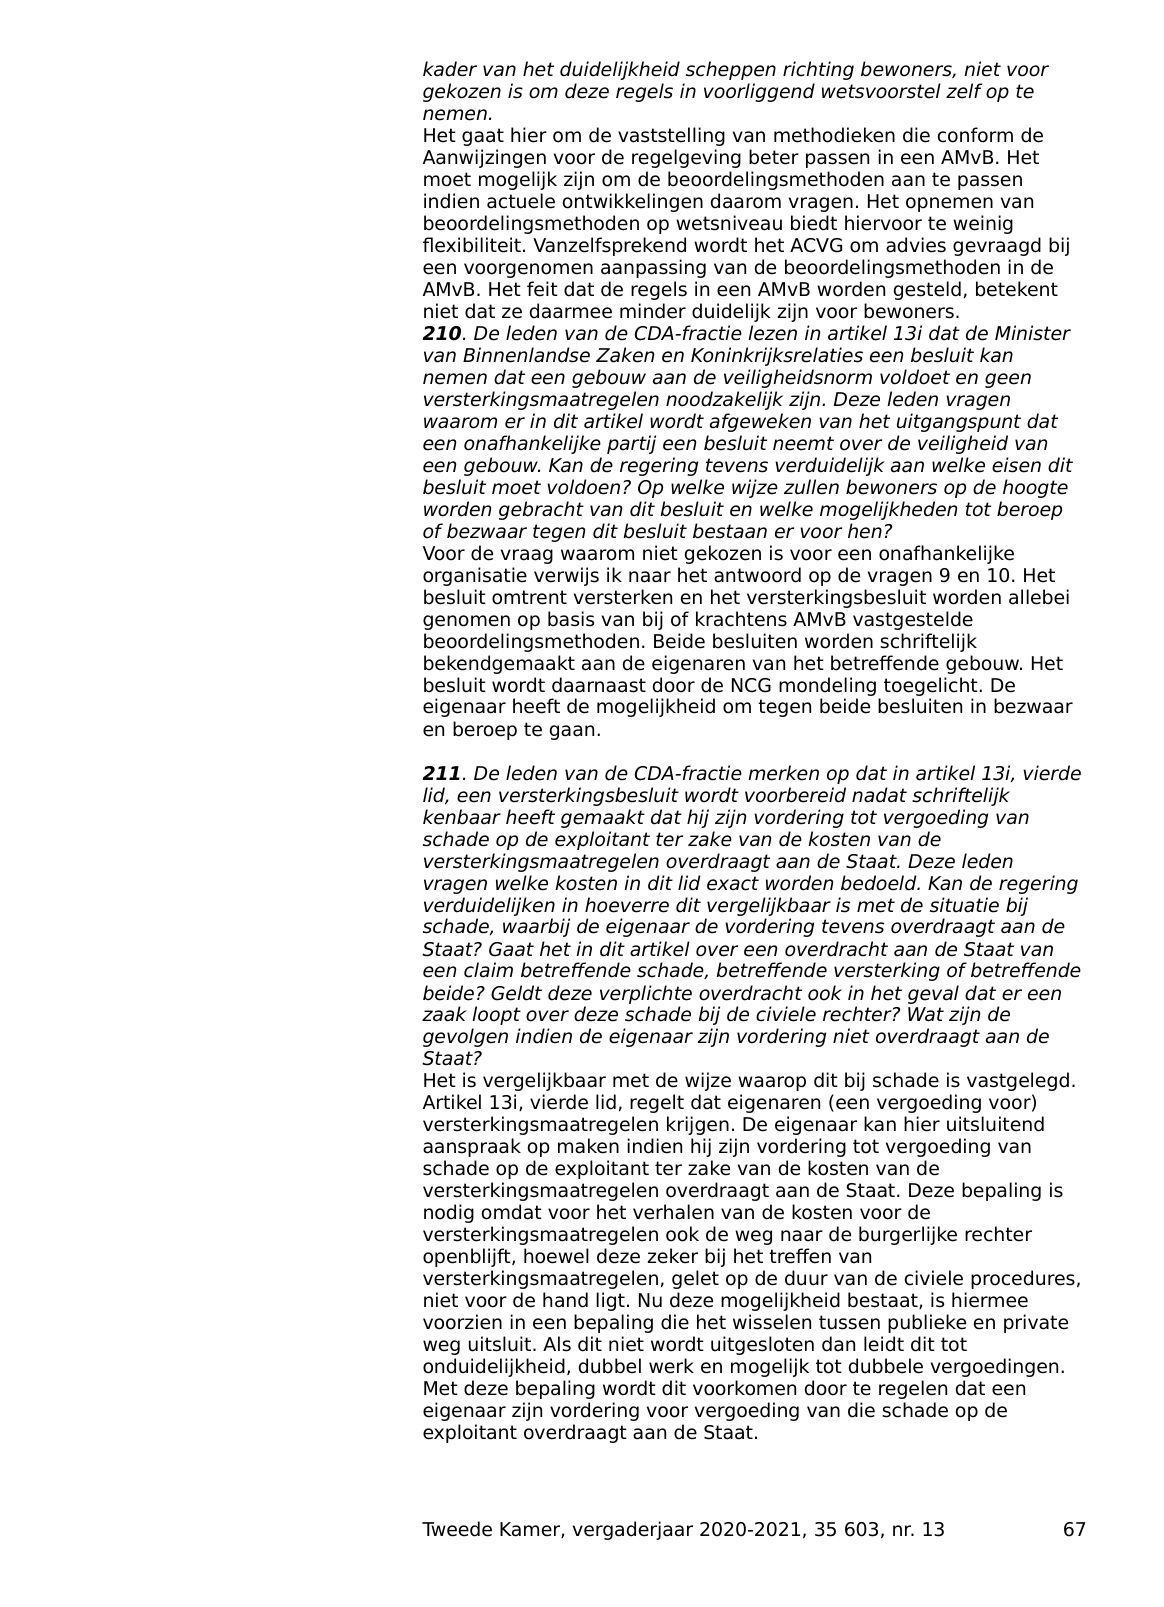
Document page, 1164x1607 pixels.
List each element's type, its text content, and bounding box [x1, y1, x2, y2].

text Het is vergelijkbaar met de wijze waarop dit bij schade is vastgelegd. Artikel 13i, vierde lid, regelt dat eigenaren (een vergoeding voor) versterkingsmaatregelen krijgen. De eigenaar kan hier uitsluitend aanspraak op maken indien hij zijn vordering tot vergoeding van schade op de exploitant ter zake van de kosten van de versterkingsmaatregelen overdraagt aan de Staat. Deze bepaling is nodig omdat voor het verhalen van de kosten voor de versterkingsmaatregelen ook de weg naar de burgerlijke rechter openblijft, hoewel deze zeker bij het treffen van versterkingsmaatregelen, gelet op de duur van de civiele procedures, niet voor de hand ligt. Nu deze mogelijkheid bestaat, is hiermee voorzien in een bepaling die het wisselen tussen publieke en private weg uitsluit. Als dit niet wordt uitgesloten dan leidt dit tot onduidelijkheid, dubbel werk en mogelijk tot dubbele vergoedingen. Met deze bepaling wordt dit voorkomen door te regelen dat een eigenaar zijn vordering voor vergoeding van die schade op de exploitant overdraagt aan de Staat. [422, 1070, 1087, 1444]
text Voor de vraag waarom niet gekozen is voor een onafhankelijke organisatie verwijs ik naar het antwoord op de vragen 9 en 10. Het besluit omtrent versterken en het versterkingsbesluit worden allebei genomen op basis van bij of krachtens AMvB vastgestelde beoordelingsmethoden. Beide besluiten worden schriftelijk bekendgemaakt aan de eigenaren van het betreffende gebouw. Het besluit wordt daarnaast door de NCG mondeling toegelicht. De eigenaar heeft de mogelijkheid om tegen beide besluiten in bezwaar en beroep te gaan. [422, 543, 1087, 740]
text Het gaat hier om de vaststelling van methodieken die conform de Aanwijzingen voor de regelgeving beter passen in een AMvB. Het moet mogelijk zijn om de beoordelingsmethoden aan te passen indien actuele ontwikkelingen daarom vragen. Het opnemen van beoordelingsmethoden op wetsniveau biedt hiervoor te weinig flexibiliteit. Vanzelfsprekend wordt het ACVG om advies gevraagd bij een voorgenomen aanpassing van de beoordelingsmethoden in de AMvB. Het feit dat de regels in een AMvB worden gesteld, betekent niet dat ze daarmee minder duidelijk zijn voor bewoners. [422, 125, 1087, 323]
text 211. De leden van de CDA-fractie merken op dat in artikel 13i, vierde lid, een versterkingsbesluit wordt voorbereid nadat schriftelijk kenbaar heeft gemaakt dat hij zijn vordering tot vergoeding van schade op de exploitant ter zake van de kosten van de versterkingsmaatregelen overdraagt aan de Staat. Deze leden vragen welke kosten in dit lid exact worden bedoeld. Kan de regering verduidelijken in hoeverre dit vergelijkbaar is met de situatie bij schade, waarbij de eigenaar de vordering tevens overdraagt aan de Staat? Gaat het in dit artikel over een overdracht aan de Staat van een claim betreffende schade, betreffende versterking of betreffende beide? Geldt deze verplichte overdracht ook in het geval dat er een zaak loopt over deze schade bij de civiele rechter? Wat zijn de gevolgen indien de eigenaar zijn vordering niet overdraagt aan de Staat? [422, 763, 1087, 1070]
text kader van het duidelijkheid scheppen richting bewoners, niet voor gekozen is om deze regels in voorliggend wetsvoorstel zelf op te nemen. [422, 59, 1087, 125]
text 210. De leden van de CDA-fractie lezen in artikel 13i dat de Minister van Binnenlandse Zaken en Koninkrijksrelaties een besluit kan nemen dat een gebouw aan de veiligheidsnorm voldoet en geen versterkingsmaatregelen noodzakelijk zijn. Deze leden vragen waarom er in dit artikel wordt afgeweken van het uitgangspunt dat een onafhankelijke partij een besluit neemt over de veiligheid van een gebouw. Kan de regering tevens verduidelijk aan welke eisen dit besluit moet voldoen? Op welke wijze zullen bewoners op de hoogte worden gebracht van dit besluit en welke mogelijkheden tot beroep of bezwaar tegen dit besluit bestaan er voor hen? [422, 323, 1087, 543]
